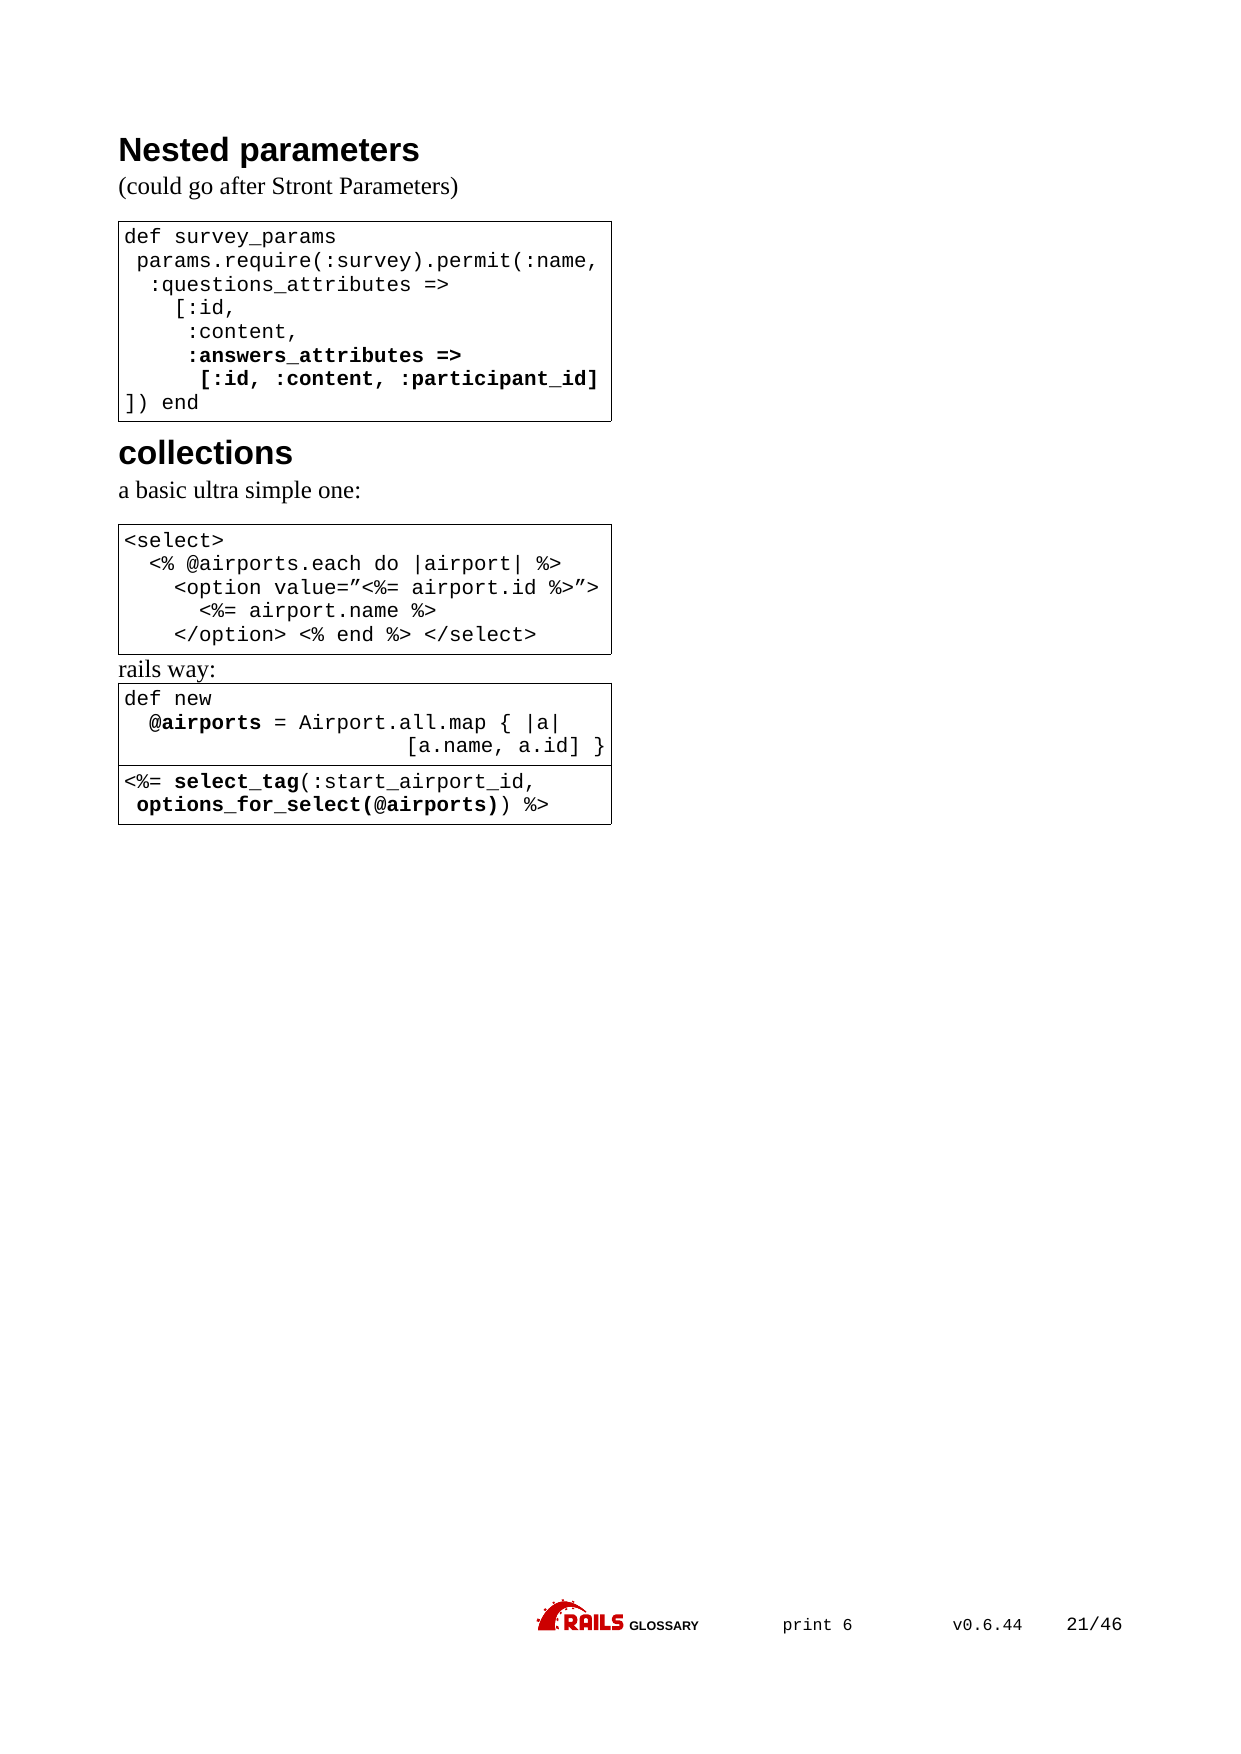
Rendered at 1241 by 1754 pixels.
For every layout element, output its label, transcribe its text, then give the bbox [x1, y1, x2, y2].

text rails way: [118, 655, 611, 682]
table_cell <%= select_tag(:start_airport_id, options_for_select(@airports)) %> [119, 766, 611, 824]
text (could go after Stront Parameters) [118, 171, 611, 200]
text a basic ultra simple one: [118, 475, 611, 503]
subtitle Nested parameters [118, 130, 611, 168]
table_header def new @airports = Airport.all.map { |a| [a.name, a.id] } [119, 684, 611, 765]
table_header <select> <% @airports.each do |airport| %> <option value=”<%= airport.id %>”> <%= airport.name %> </option> <% end %> </select> [119, 525, 611, 653]
table_header def survey_params params.require(:survey).permit(:name, :questions_attributes => [:id, :content, :answers_attributes => [:id, :content, :participant_id] ]) end [119, 222, 611, 421]
subtitle collections [118, 433, 611, 472]
